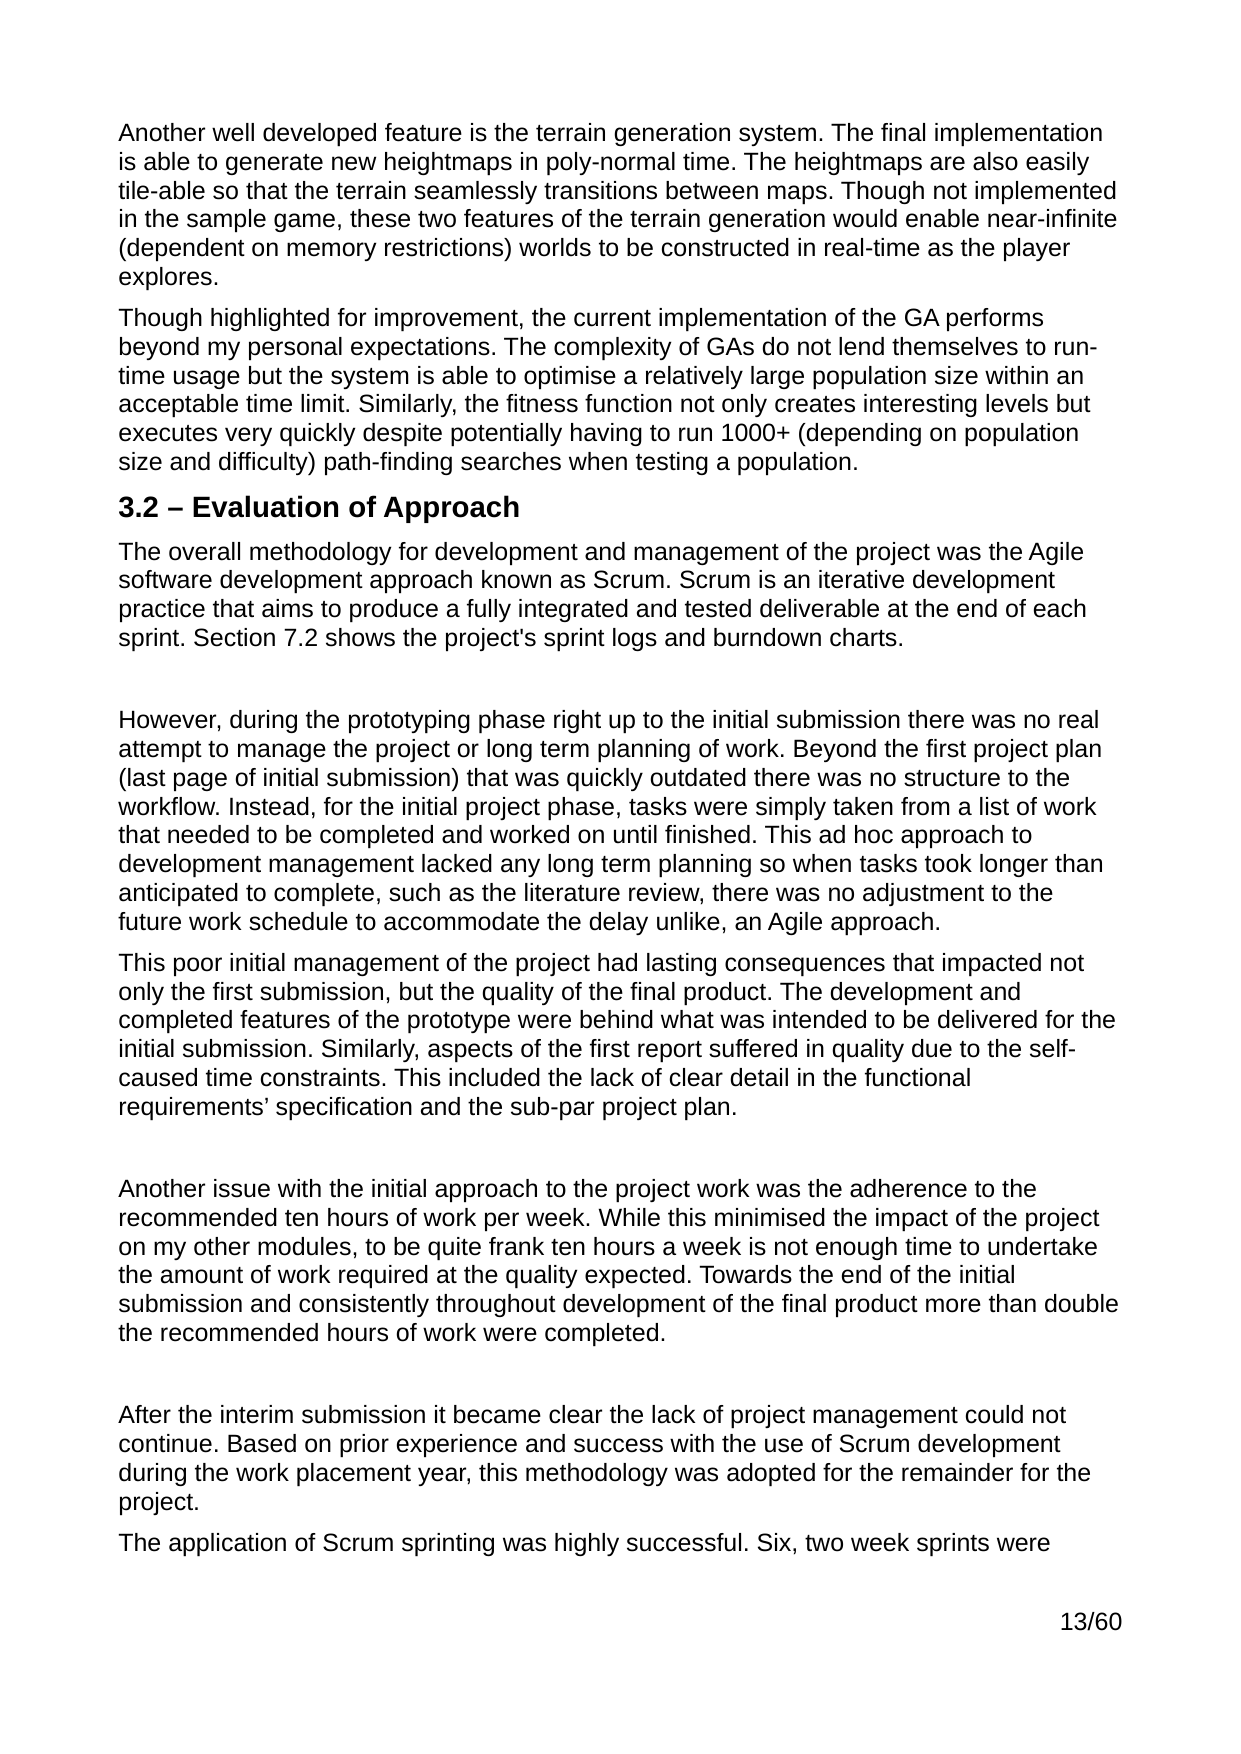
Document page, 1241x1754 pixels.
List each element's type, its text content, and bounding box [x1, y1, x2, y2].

text The application of Scrum sprinting was highly successful. Six, two week sprints were [118, 1528, 1122, 1556]
text However, during the prototyping phase right up to the initial submission there was no real attempt to manage the project or long term planning of work. Beyond the first project plan (last page of initial submission) that was quickly outdated there was no structure to the workflow. Instead, for the initial project phase, tasks were simply taken from a list of work that needed to be completed and worked on until finished. This ad hoc approach to development management lacked any long term planning so when tasks took longer than anticipated to complete, such as the literature review, there was no adjustment to the future work schedule to accommodate the delay unlike, an Agile approach. [118, 705, 1122, 935]
text This poor initial management of the project had lasting consequences that impacted not only the first submission, but the quality of the final product. The development and completed features of the prototype were behind what was intended to be delivered for the initial submission. Similarly, aspects of the first report suffered in quality due to the self-caused time constraints. This included the lack of clear detail in the functional requirements’ specification and the sub-par project plan. [118, 948, 1122, 1120]
text Another well developed feature is the terrain generation system. The final implementation is able to generate new heightmaps in poly-normal time. The heightmaps are also easily tile-able so that the terrain seamlessly transitions between maps. Though not implemented in the sample game, these two features of the terrain generation would enable near-infinite (dependent on memory restrictions) worlds to be constructed in real-time as the player explores. [118, 118, 1122, 291]
text Another issue with the initial approach to the project work was the adherence to the recommended ten hours of work per week. While this minimised the impact of the project on my other modules, to be quite frank ten hours a week is not enough time to undertake the amount of work required at the quality expected. Towards the end of the initial submission and consistently throughout development of the final product more than double the recommended hours of work were completed. [118, 1174, 1122, 1346]
text The overall methodology for development and management of the project was the Agile software development approach known as Scrum. Scrum is an iterative development practice that aims to produce a fully integrated and tested deliverable at the end of each sprint. Section 7.2 shows the project's sprint logs and burndown charts. [118, 536, 1122, 651]
text Though highlighted for improvement, the current implementation of the GA performs beyond my personal expectations. The complexity of GAs do not lend themselves to run-time usage but the system is able to optimise a relatively large population size within an acceptable time limit. Similarly, the fitness function not only creates interesting levels but executes very quickly despite potentially having to run 1000+ (depending on population size and difficulty) path-finding searches when testing a population. [118, 303, 1122, 476]
subtitle 3.2 – Evaluation of Approach [118, 490, 1122, 524]
text After the interim submission it became clear the lack of project management could not continue. Based on prior experience and success with the use of Scrum development during the work placement year, this methodology was adopted for the remainder for the project. [118, 1400, 1122, 1515]
